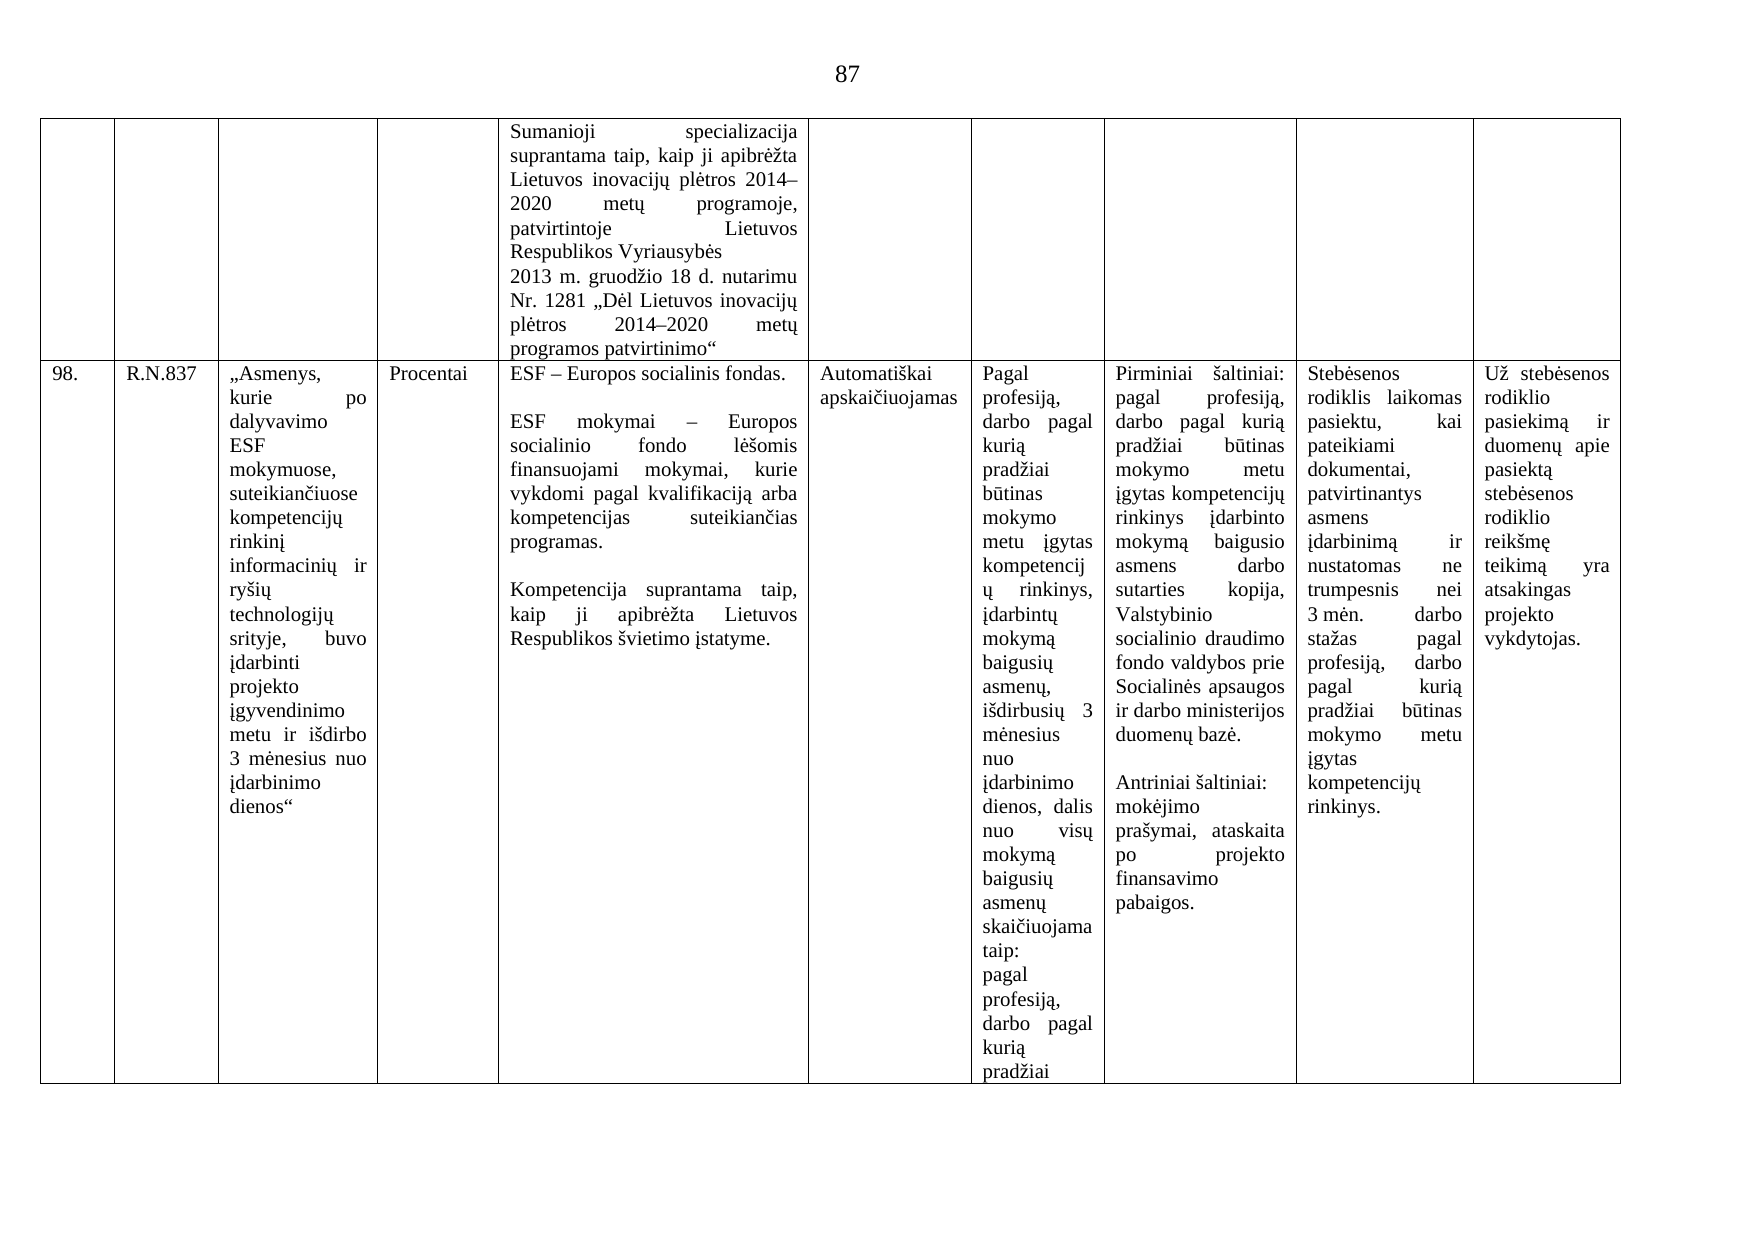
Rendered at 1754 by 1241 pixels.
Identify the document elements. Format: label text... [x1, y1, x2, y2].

table_cell 98. [41, 361, 114, 1083]
table_cell Pirminiai šaltiniai: pagal profesiją, darbo pagal kurią pradžiai būtinas mokymo metu įgytas kompetencijų rinkinys įdarbinto mokymą baigusio asmens darbo sutarties kopija, Valstybinio socialinio draudimo fondo valdybos prie Socialinės apsaugos ir darbo ministerijos duomenų bazė. Antriniai šaltiniai: mokėjimo prašymai, ataskaita po projekto finansavimo pabaigos. [1105, 361, 1296, 1083]
table_cell [1474, 119, 1620, 360]
table_cell [809, 119, 971, 360]
table_cell Stebėsenos rodiklis laikomas pasiektu, kai pateikiami dokumentai, patvirtinantys asmens įdarbinimą ir nustatomas ne trumpesnis nei 3 mėn. darbo stažas pagal profesiją, darbo pagal kurią pradžiai būtinas mokymo metu įgytas kompetencijų rinkinys. [1297, 361, 1473, 1083]
table_cell Sumanioji specializacija suprantama taip, kaip ji apibrėžta Lietuvos inovacijų plėtros 2014–2020 metų programoje, patvirtintoje Lietuvos Respublikos Vyriausybės 2013 m. gruodžio 18 d. nutarimu Nr. 1281 „Dėl Lietuvos inovacijų plėtros 2014–2020 metų programos patvirtinimo“ [499, 119, 808, 360]
table_cell [115, 119, 218, 360]
table_cell [378, 119, 498, 360]
table_cell Už stebėsenos rodiklio pasiekimą ir duomenų apie pasiektą stebėsenos rodiklio reikšmę teikimą yra atsakingas projekto vykdytojas. [1474, 361, 1620, 1083]
table_cell Automatiškai apskaičiuojamas [809, 361, 971, 1083]
table_cell [1297, 119, 1473, 360]
table_cell [1105, 119, 1296, 360]
table_cell Procentai [378, 361, 498, 1083]
table_cell [41, 119, 114, 360]
table_cell R.N.837 [115, 361, 218, 1083]
table_cell [219, 119, 377, 360]
table_cell „Asmenys, kurie po dalyvavimo ESF mokymuose, suteikiančiuose kompetencijų rinkinį informacinių ir ryšių technologijų srityje, buvo įdarbinti projekto įgyvendinimo metu ir išdirbo 3 mėnesius nuo įdarbinimo dienos“ [219, 361, 377, 1083]
table_cell [972, 119, 1104, 360]
table_cell Pagal profesiją, darbo pagal kurią pradžiai būtinas mokymo metu įgytas kompetencijų rinkinys, įdarbintų mokymą baigusių asmenų, išdirbusių 3 mėnesius nuo įdarbinimo dienos, dalis nuo visų mokymą baigusių asmenų skaičiuojama taip: pagal profesiją, darbo pagal kurią pradžiai [972, 361, 1104, 1083]
table_cell ESF – Europos socialinis fondas. ESF mokymai – Europos socialinio fondo lėšomis finansuojami mokymai, kurie vykdomi pagal kvalifikaciją arba kompetencijas suteikiančias programas. Kompetencija suprantama taip, kaip ji apibrėžta Lietuvos Respublikos švietimo įstatyme. [499, 361, 808, 1083]
